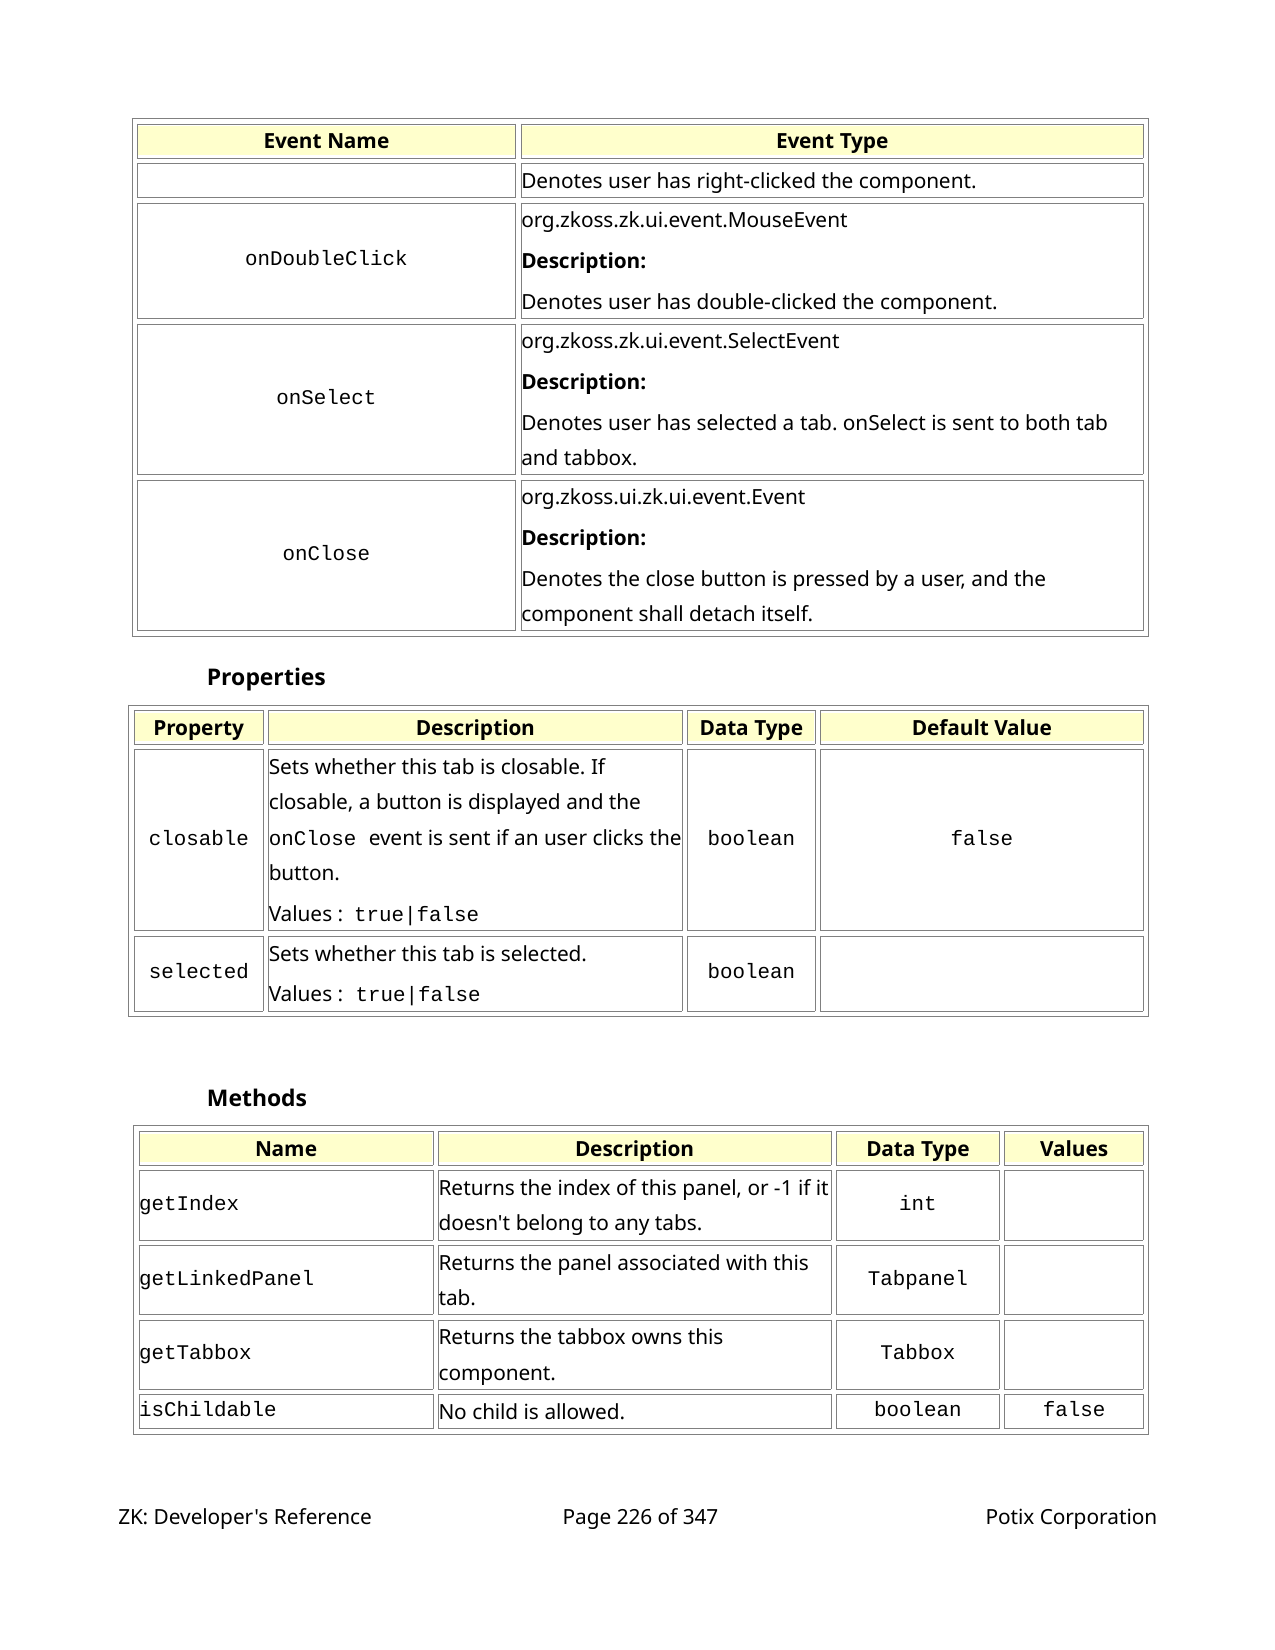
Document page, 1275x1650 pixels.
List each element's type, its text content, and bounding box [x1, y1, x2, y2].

table_cell org.zkoss.zk.ui.event.SelectEvent Description: Denotes user has selected a tab. onSelect is sent to both tab and tabbox. [518, 318, 1146, 474]
subtitle Properties [207, 661, 1157, 692]
table_cell org.zkoss.zk.ui.event.MouseEvent Description: Denotes user has double-clicked the component. [518, 197, 1146, 318]
table_cell [818, 930, 1146, 1011]
table_header Description [266, 706, 685, 744]
subtitle Methods [207, 1082, 1157, 1113]
table_cell getLinkedPanel [136, 1240, 435, 1314]
table_header Default Value [818, 706, 1146, 744]
table_cell No child is allowed. [435, 1389, 833, 1428]
table_header Data Type [685, 706, 817, 744]
table_cell [1002, 1240, 1146, 1314]
table_cell Returns the panel associated with this tab. [435, 1240, 833, 1314]
table_cell Tabbox [834, 1314, 1002, 1389]
table_header Data Type [834, 1126, 1002, 1165]
table_header Property [131, 706, 266, 744]
table_cell [1005, 1171, 1143, 1239]
table_cell onDoubleClick [134, 197, 518, 318]
table_cell selected [131, 930, 266, 1011]
table_cell Returns the tabbox owns this component. [435, 1314, 833, 1389]
table_cell [1005, 1246, 1143, 1314]
table_cell false [1002, 1389, 1146, 1428]
table_cell false [818, 744, 1146, 930]
table_cell Sets whether this tab is closable. If closable, a button is displayed and the onClose event is sent if an user clicks the button. Values : true|false [266, 744, 685, 930]
table_cell getTabbox [136, 1314, 435, 1389]
table_header Event Type [518, 119, 1146, 158]
table_cell Denotes user has right-clicked the component. [518, 158, 1146, 197]
table_cell Tabpanel [834, 1240, 1002, 1314]
table_cell getIndex [136, 1165, 435, 1239]
table_cell org.zkoss.ui.zk.ui.event.Event Description: Denotes the close button is pressed by a user, and the component shall detach itself. [518, 474, 1146, 630]
table_cell Sets whether this tab is selected. Values : true|false [266, 930, 685, 1011]
table_cell [1005, 1321, 1143, 1389]
table_cell closable [131, 744, 266, 930]
table_header Name [136, 1126, 435, 1165]
table_cell [134, 158, 518, 197]
table_cell boolean [685, 744, 817, 930]
table_cell int [834, 1165, 1002, 1239]
table_cell Returns the index of this panel, or -1 if it doesn't belong to any tabs. [435, 1165, 833, 1239]
table_cell [821, 937, 1143, 1011]
table_header Description [435, 1126, 833, 1165]
table_cell [1002, 1314, 1146, 1389]
table_cell boolean [685, 930, 817, 1011]
table_cell isChildable [136, 1389, 435, 1428]
table_cell onClose [134, 474, 518, 630]
table_cell [1002, 1165, 1146, 1239]
table_cell onSelect [134, 318, 518, 474]
table_header Values [1002, 1126, 1146, 1165]
table_header Event Name [134, 119, 518, 158]
table_cell boolean [834, 1389, 1002, 1428]
